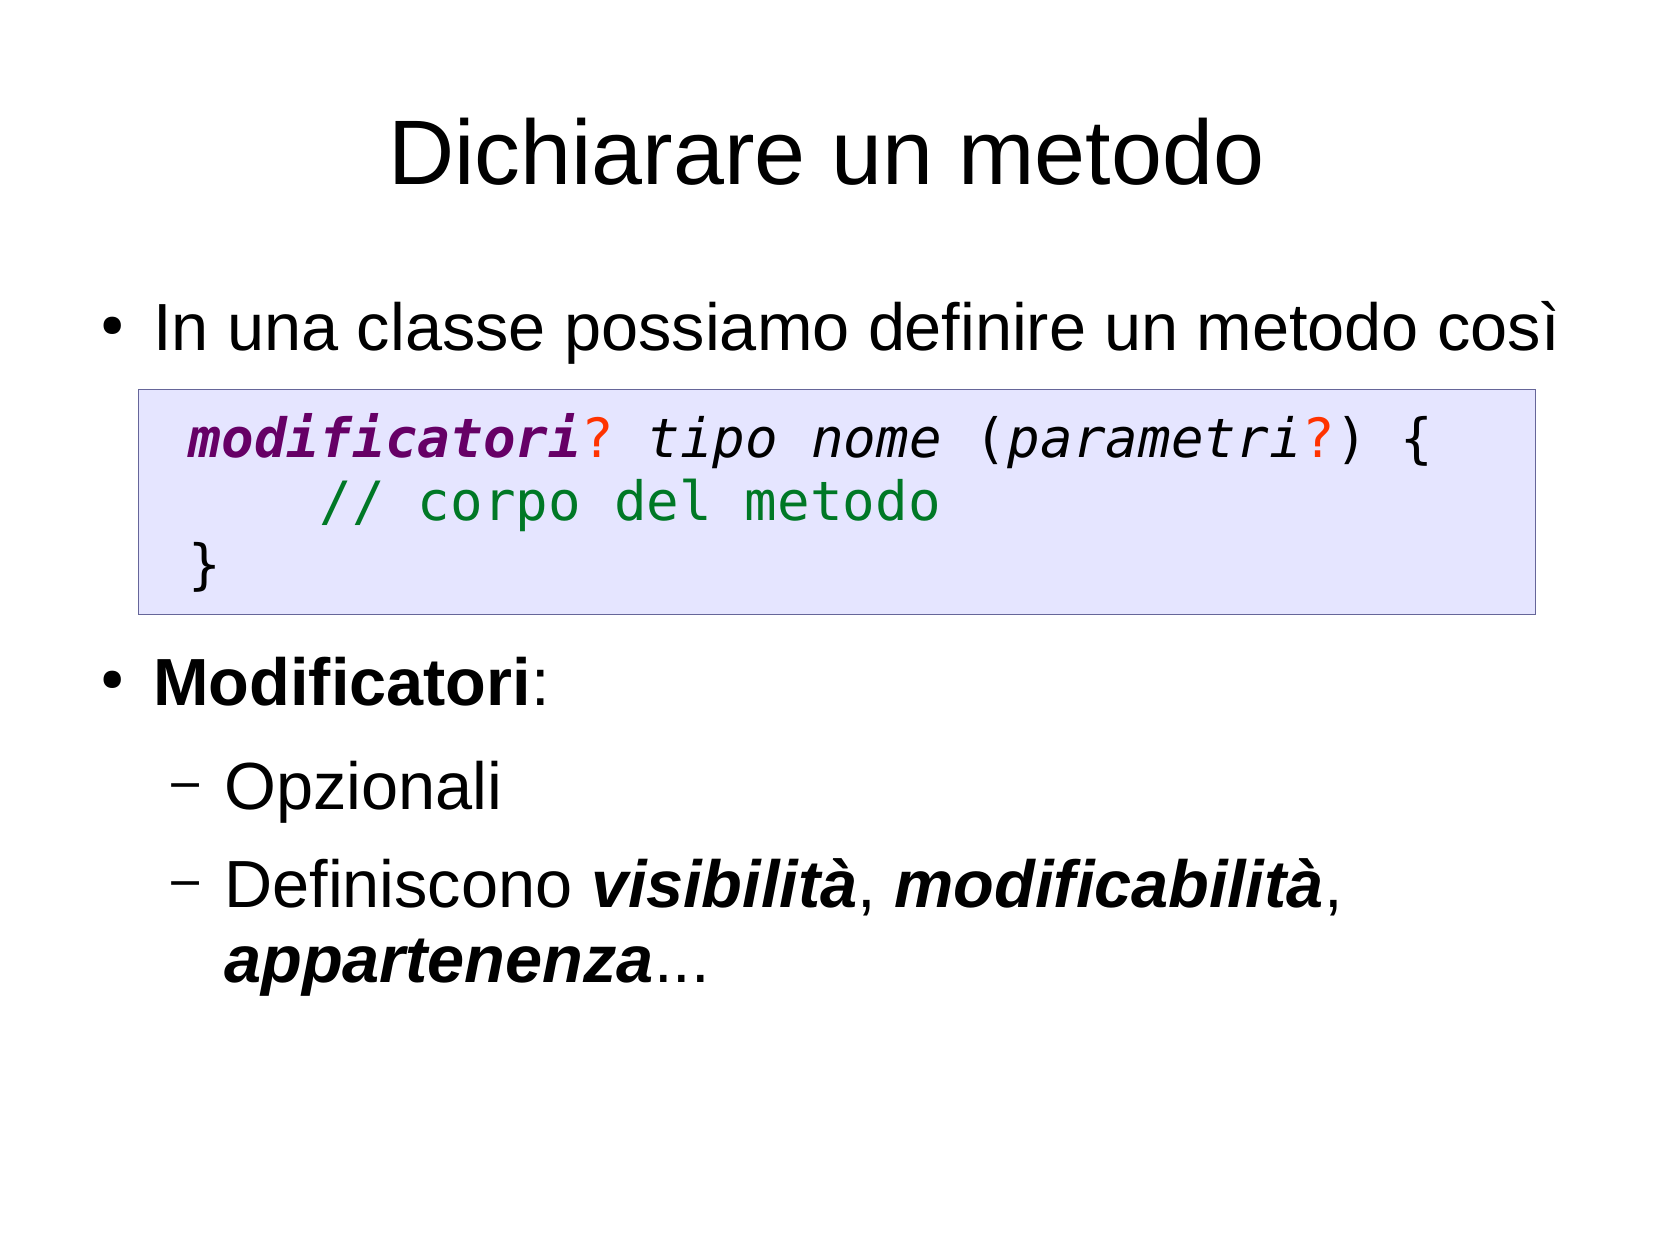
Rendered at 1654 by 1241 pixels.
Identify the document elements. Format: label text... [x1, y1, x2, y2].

list In una classe possiamo definire un metodo così [82, 290, 1571, 390]
text_box modificatori? tipo nome (parametri?) { // corpo del metodo } [138, 389, 1536, 615]
list Modificatori: Opzionali Definiscono visibilità, modificabilità, appartenenza... [82, 644, 1571, 1134]
title Dichiarare un metodo [82, 49, 1571, 257]
